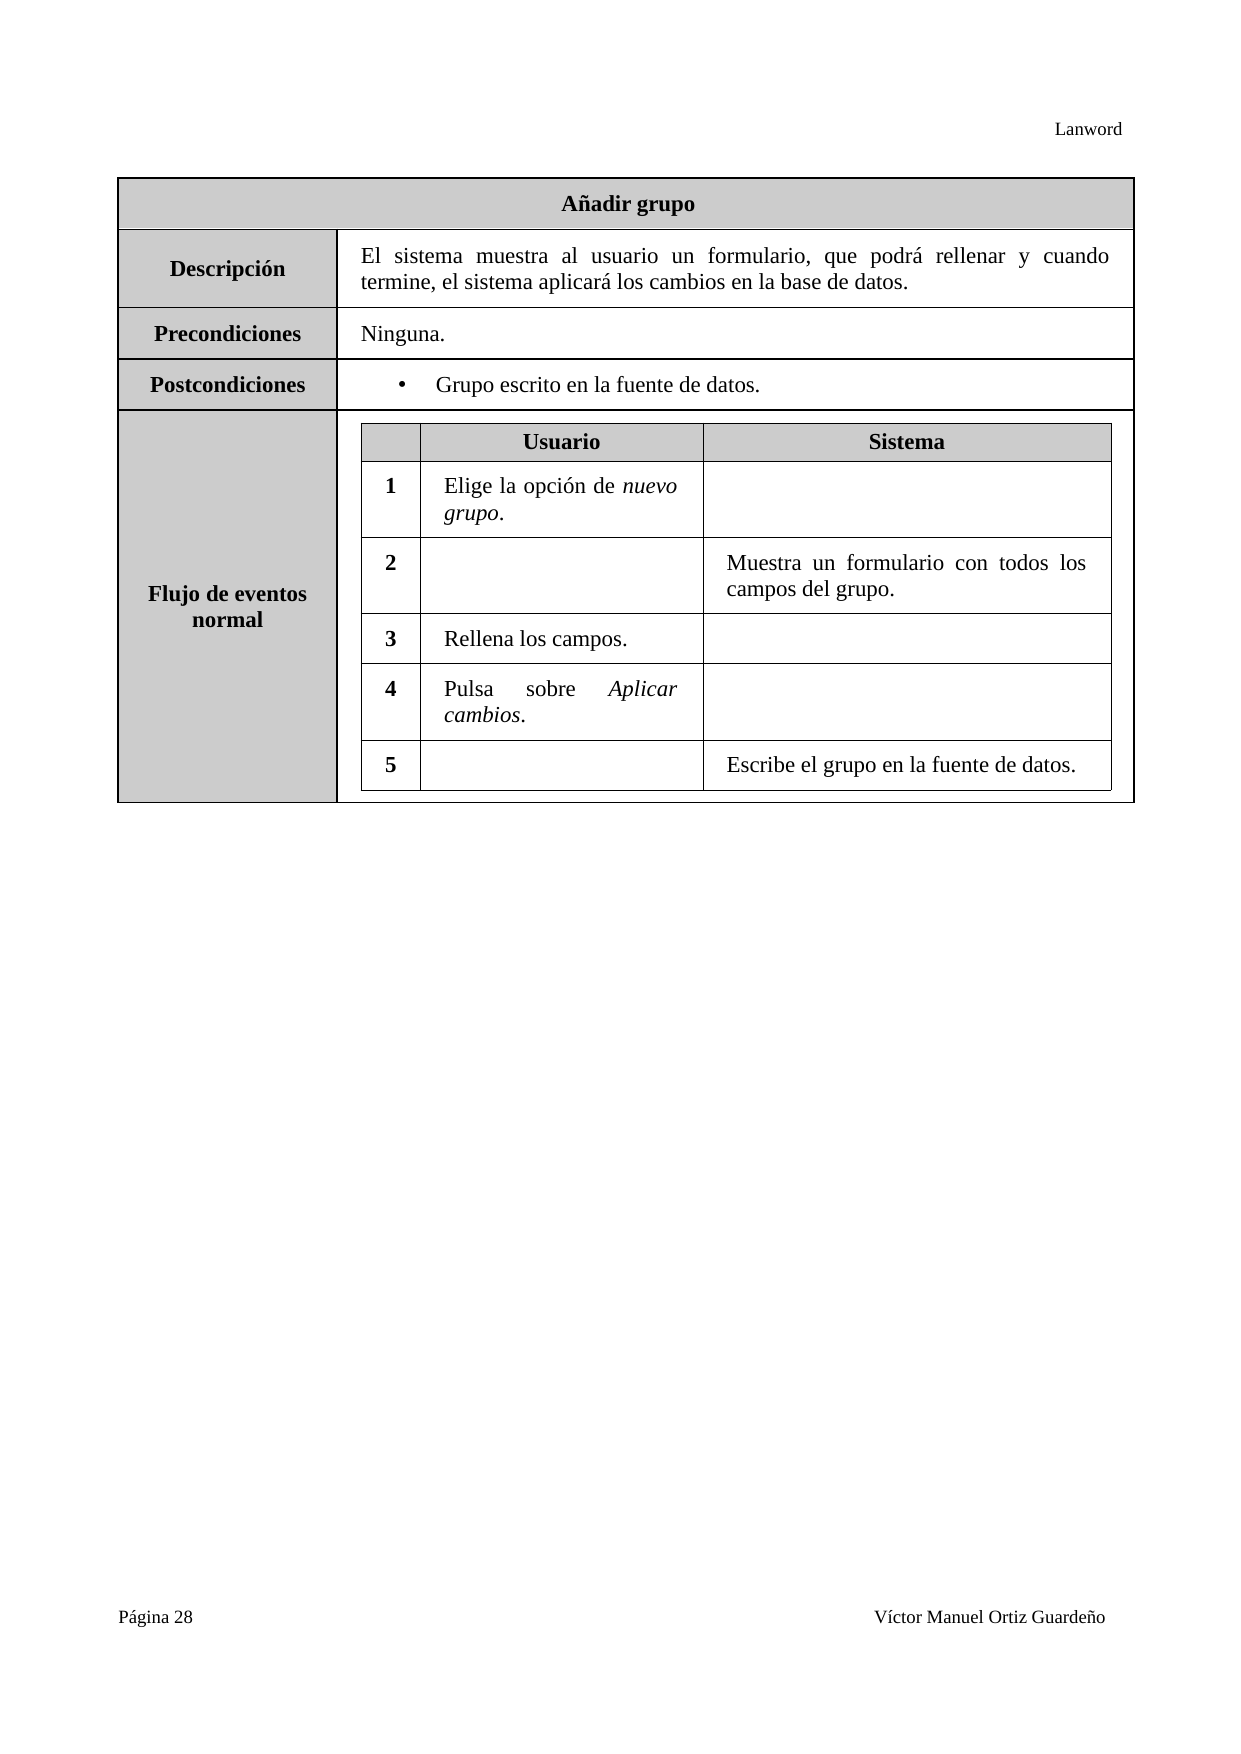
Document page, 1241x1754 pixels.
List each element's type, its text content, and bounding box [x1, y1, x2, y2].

table_cell 3 [362, 614, 420, 663]
table_cell 2 [362, 538, 420, 613]
table_cell [704, 664, 1111, 739]
table_cell El sistema muestra al usuario un formulario, que podrá rellenar y cuando termine, el sistema aplicará los cambios en la base de datos. [338, 230, 1133, 306]
table_cell Precondiciones [119, 308, 336, 358]
table_cell Flujo de eventos normal [119, 411, 336, 802]
table_cell Muestra un formulario con todos los campos del grupo. [704, 538, 1111, 613]
table_cell [421, 538, 703, 613]
table_cell [338, 411, 1133, 802]
table_cell Elige la opción de nuevo grupo. [421, 462, 703, 537]
table_cell 1 [362, 462, 420, 537]
table_header [362, 424, 420, 461]
table_cell Pulsa sobre Aplicar cambios. [421, 664, 703, 739]
table_header Añadir grupo [119, 179, 1133, 228]
table_cell Escribe el grupo en la fuente de datos. [704, 741, 1111, 789]
table_cell Ninguna. [338, 308, 1133, 358]
table_cell Descripción [119, 230, 336, 306]
table_header Sistema [704, 424, 1111, 461]
table_cell 5 [362, 741, 420, 789]
table_cell [704, 614, 1111, 663]
table_cell Rellena los campos. [421, 614, 703, 663]
table_cell Grupo escrito en la fuente de datos. [338, 360, 1133, 409]
table_cell 4 [362, 664, 420, 739]
table_cell [421, 741, 703, 789]
table_header Usuario [421, 424, 703, 461]
table_cell [704, 462, 1111, 537]
table_cell Postcondiciones [119, 360, 336, 409]
